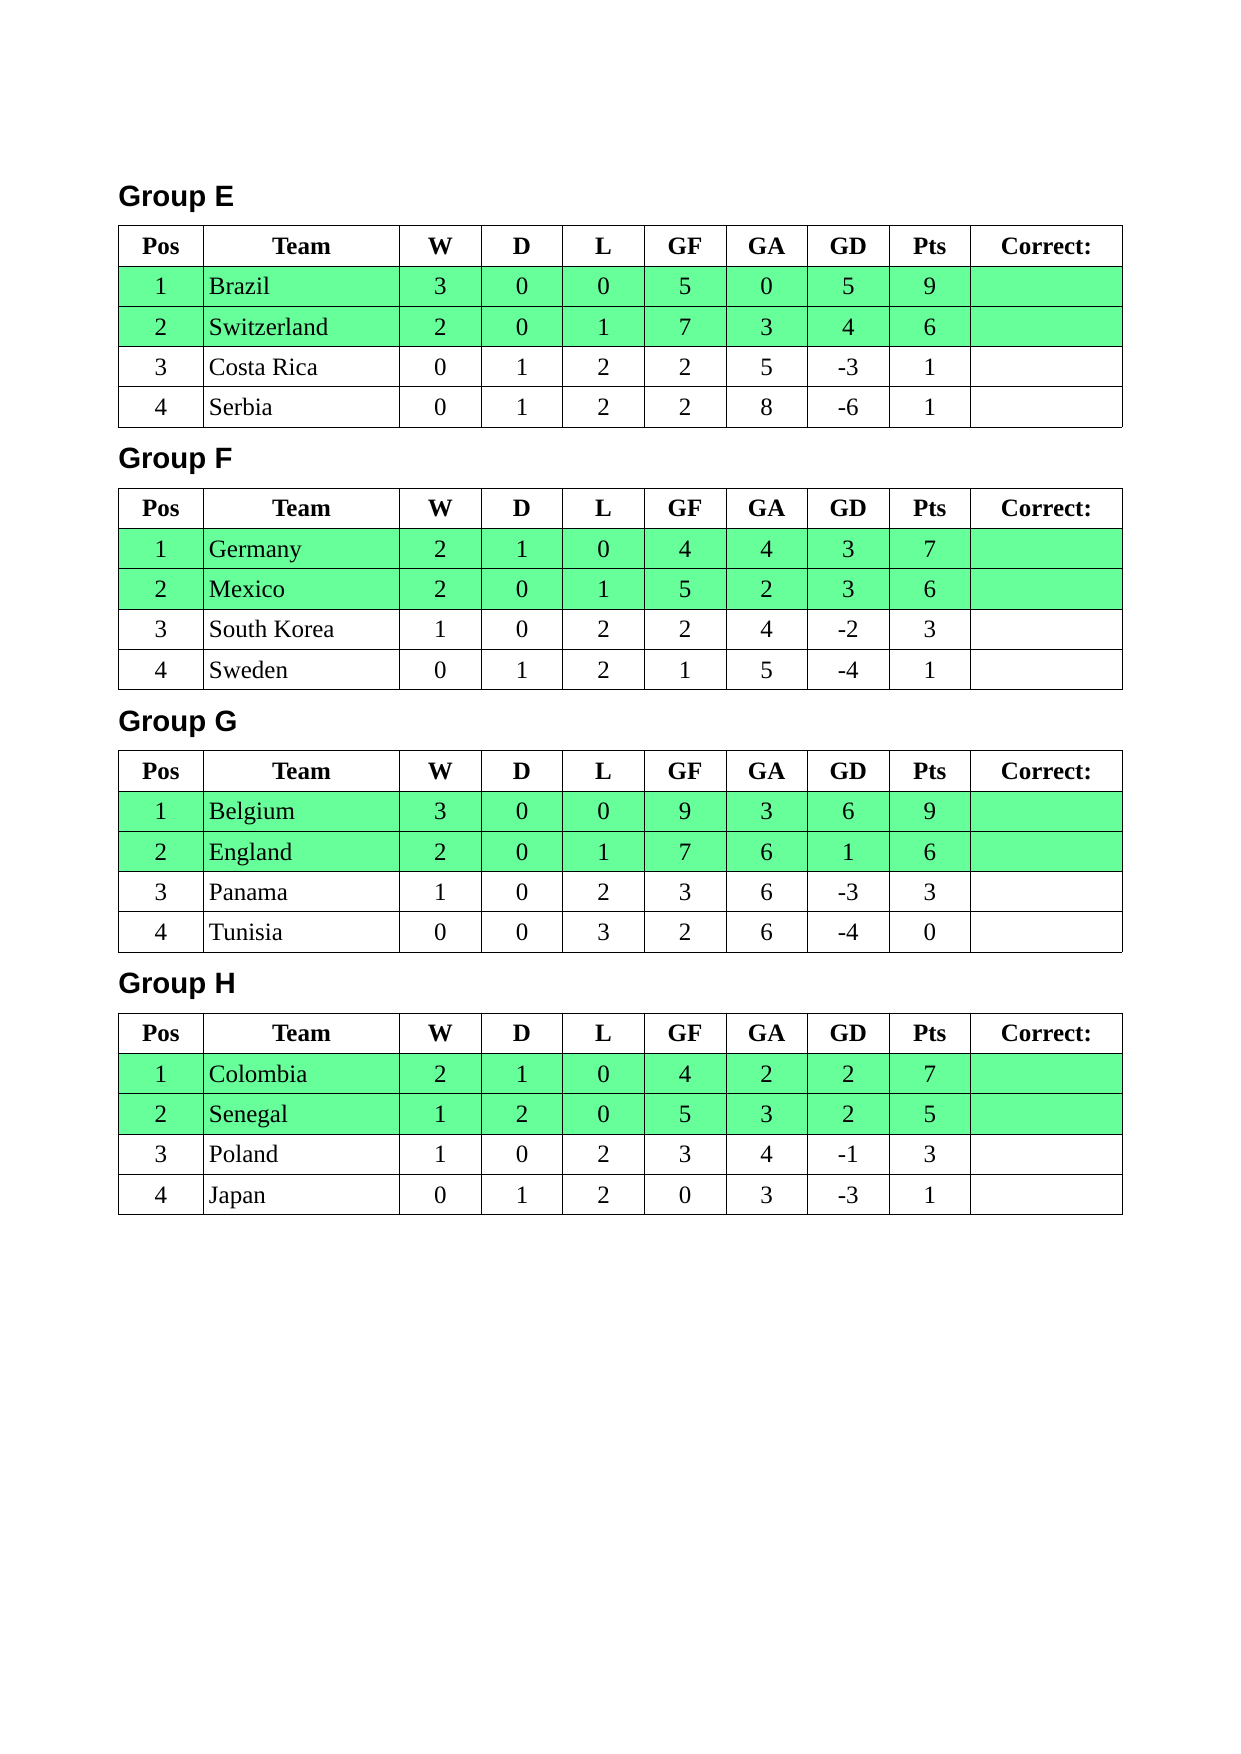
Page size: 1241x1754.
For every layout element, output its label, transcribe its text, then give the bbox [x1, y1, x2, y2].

table_cell 2 [563, 650, 644, 689]
table_header GA [727, 489, 807, 528]
table_cell 0 [890, 912, 970, 952]
table_cell 6 [808, 792, 889, 831]
table_cell 3 [890, 610, 970, 649]
table_header D [482, 226, 562, 266]
table_cell 4 [119, 387, 203, 427]
table_cell 4 [808, 307, 889, 346]
table_cell 3 [808, 529, 889, 568]
table_cell -4 [808, 912, 889, 952]
table_cell -1 [808, 1135, 889, 1174]
table_cell 1 [400, 610, 481, 649]
table_cell 8 [727, 387, 807, 427]
table_cell 3 [119, 872, 203, 911]
table_header Pos [119, 751, 203, 791]
table_header D [482, 489, 562, 528]
table_header Pos [119, 489, 203, 528]
table_header W [400, 489, 481, 528]
table_cell 0 [482, 872, 562, 911]
table_cell 2 [645, 347, 726, 386]
table_cell 1 [119, 1054, 203, 1093]
subtitle Group F [118, 441, 1122, 475]
table_cell Senegal [204, 1094, 399, 1134]
table_cell 3 [727, 792, 807, 831]
table_cell -3 [808, 347, 889, 386]
table_header GF [645, 226, 726, 266]
table_cell 0 [645, 1175, 726, 1214]
table_header Pts [890, 226, 970, 266]
table_cell [971, 307, 1122, 346]
table_cell 2 [400, 832, 481, 871]
table_cell 2 [563, 610, 644, 649]
table_cell 1 [890, 387, 970, 427]
table_cell 1 [119, 792, 203, 831]
table_cell Belgium [204, 792, 399, 831]
table_cell 0 [400, 912, 481, 952]
table_cell 5 [645, 267, 726, 306]
table_cell Tunisia [204, 912, 399, 952]
table_cell 2 [400, 529, 481, 568]
table_header L [563, 226, 644, 266]
table_cell 7 [890, 1054, 970, 1093]
table_cell 9 [890, 267, 970, 306]
table_cell 0 [482, 569, 562, 609]
table_header W [400, 1014, 481, 1053]
table_header Correct: [971, 226, 1122, 266]
table_cell 2 [563, 347, 644, 386]
table_cell 3 [563, 912, 644, 952]
table_cell Germany [204, 529, 399, 568]
table_cell 3 [727, 1094, 807, 1134]
table_cell 5 [727, 650, 807, 689]
table_cell 0 [482, 792, 562, 831]
table_cell 4 [645, 529, 726, 568]
table_cell 1 [890, 1175, 970, 1214]
table_cell 3 [808, 569, 889, 609]
table_cell 2 [400, 1054, 481, 1093]
table_cell 2 [727, 1054, 807, 1093]
table_cell 3 [890, 872, 970, 911]
table_cell 3 [727, 307, 807, 346]
table_cell 1 [563, 307, 644, 346]
table_cell 2 [808, 1094, 889, 1134]
subtitle Group H [118, 966, 1122, 1000]
table_cell 4 [645, 1054, 726, 1093]
table_cell 6 [727, 912, 807, 952]
table_header Pos [119, 226, 203, 266]
subtitle Group E [118, 179, 1122, 213]
table_cell Switzerland [204, 307, 399, 346]
table_cell 1 [645, 650, 726, 689]
table_cell [971, 1094, 1122, 1134]
table_header L [563, 489, 644, 528]
table_cell 3 [727, 1175, 807, 1214]
table_cell 0 [400, 347, 481, 386]
table_cell [971, 872, 1122, 911]
table_header Pts [890, 1014, 970, 1053]
table_header Team [204, 489, 399, 528]
table_cell 0 [400, 650, 481, 689]
table_cell 5 [808, 267, 889, 306]
table_header Correct: [971, 489, 1122, 528]
table_cell 7 [890, 529, 970, 568]
table_cell 1 [400, 872, 481, 911]
table_cell 6 [890, 307, 970, 346]
table_header GF [645, 1014, 726, 1053]
table_header GD [808, 1014, 889, 1053]
table_cell Colombia [204, 1054, 399, 1093]
table_header GA [727, 1014, 807, 1053]
table_cell 2 [808, 1054, 889, 1093]
table_cell [971, 267, 1122, 306]
table_cell 3 [645, 1135, 726, 1174]
table_cell 5 [890, 1094, 970, 1134]
table_header GF [645, 489, 726, 528]
table_header GA [727, 226, 807, 266]
table_cell -6 [808, 387, 889, 427]
table_cell Panama [204, 872, 399, 911]
table_header GD [808, 226, 889, 266]
table_cell Poland [204, 1135, 399, 1174]
table_cell 2 [727, 569, 807, 609]
table_cell [971, 569, 1122, 609]
table_cell 3 [119, 347, 203, 386]
table_cell 6 [890, 832, 970, 871]
table_header Pts [890, 489, 970, 528]
table_cell [971, 912, 1122, 952]
table_cell 7 [645, 307, 726, 346]
table_cell 2 [119, 832, 203, 871]
table_cell 6 [727, 872, 807, 911]
table_cell 3 [645, 872, 726, 911]
table_cell 9 [890, 792, 970, 831]
table_cell 2 [400, 307, 481, 346]
table_header W [400, 751, 481, 791]
table_cell Costa Rica [204, 347, 399, 386]
table_cell -4 [808, 650, 889, 689]
table_cell 2 [563, 387, 644, 427]
table_cell [971, 610, 1122, 649]
table_cell 1 [482, 529, 562, 568]
table_cell 2 [119, 1094, 203, 1134]
table_header GD [808, 489, 889, 528]
table_header D [482, 751, 562, 791]
table_cell 1 [482, 650, 562, 689]
table_cell 1 [890, 347, 970, 386]
table_cell [971, 832, 1122, 871]
table_header Pts [890, 751, 970, 791]
table_cell 2 [482, 1094, 562, 1134]
table_cell 0 [563, 792, 644, 831]
table_cell -3 [808, 1175, 889, 1214]
table_cell 5 [727, 347, 807, 386]
table_cell 0 [482, 307, 562, 346]
table_cell Serbia [204, 387, 399, 427]
table_cell Sweden [204, 650, 399, 689]
table_cell 0 [563, 1054, 644, 1093]
table_cell 3 [119, 1135, 203, 1174]
table_cell 0 [400, 387, 481, 427]
table_header Correct: [971, 1014, 1122, 1053]
table_cell 1 [119, 529, 203, 568]
table_cell Japan [204, 1175, 399, 1214]
table_cell [971, 792, 1122, 831]
table_cell 1 [808, 832, 889, 871]
table_header W [400, 226, 481, 266]
table_cell -2 [808, 610, 889, 649]
table_cell 0 [400, 1175, 481, 1214]
table_header Pos [119, 1014, 203, 1053]
table_cell 0 [727, 267, 807, 306]
table_cell 1 [482, 387, 562, 427]
table_cell 1 [400, 1135, 481, 1174]
table_cell Mexico [204, 569, 399, 609]
table_header GD [808, 751, 889, 791]
table_cell 4 [119, 912, 203, 952]
table_cell 0 [482, 832, 562, 871]
table_cell 5 [645, 569, 726, 609]
table_cell 3 [119, 610, 203, 649]
table_cell 6 [890, 569, 970, 609]
table_cell 2 [563, 1135, 644, 1174]
table_cell 0 [482, 610, 562, 649]
table_cell [971, 1135, 1122, 1174]
table_cell 2 [645, 610, 726, 649]
table_cell 0 [563, 1094, 644, 1134]
table_header Correct: [971, 751, 1122, 791]
table_cell 5 [645, 1094, 726, 1134]
table_cell 1 [563, 569, 644, 609]
table_cell 4 [727, 529, 807, 568]
table_cell [971, 1175, 1122, 1214]
table_cell 2 [645, 912, 726, 952]
table_header L [563, 751, 644, 791]
table_cell 2 [563, 872, 644, 911]
table_cell 1 [119, 267, 203, 306]
table_cell 1 [890, 650, 970, 689]
table_cell Brazil [204, 267, 399, 306]
table_cell 0 [563, 267, 644, 306]
table_cell 1 [400, 1094, 481, 1134]
table_cell 1 [482, 1054, 562, 1093]
table_cell 3 [890, 1135, 970, 1174]
table_cell 0 [482, 912, 562, 952]
table_cell South Korea [204, 610, 399, 649]
table_header L [563, 1014, 644, 1053]
table_cell 3 [400, 267, 481, 306]
table_header D [482, 1014, 562, 1053]
table_cell 3 [400, 792, 481, 831]
table_header Team [204, 751, 399, 791]
table_cell 0 [482, 267, 562, 306]
table_cell 2 [645, 387, 726, 427]
table_cell 0 [563, 529, 644, 568]
table_cell 4 [727, 610, 807, 649]
table_cell 2 [119, 307, 203, 346]
table_cell [971, 347, 1122, 386]
table_cell 4 [727, 1135, 807, 1174]
table_header GF [645, 751, 726, 791]
table_cell 4 [119, 1175, 203, 1214]
table_cell 1 [482, 1175, 562, 1214]
table_cell 7 [645, 832, 726, 871]
table_cell 1 [563, 832, 644, 871]
table_cell [971, 650, 1122, 689]
table_header Team [204, 1014, 399, 1053]
table_cell 6 [727, 832, 807, 871]
subtitle Group G [118, 704, 1122, 738]
table_cell England [204, 832, 399, 871]
table_cell 4 [119, 650, 203, 689]
table_cell 2 [400, 569, 481, 609]
table_header GA [727, 751, 807, 791]
table_cell 2 [119, 569, 203, 609]
table_cell 2 [563, 1175, 644, 1214]
table_cell [971, 1054, 1122, 1093]
table_cell 0 [482, 1135, 562, 1174]
table_cell 9 [645, 792, 726, 831]
table_cell [971, 529, 1122, 568]
table_header Team [204, 226, 399, 266]
table_cell 1 [482, 347, 562, 386]
table_cell [971, 387, 1122, 427]
table_cell -3 [808, 872, 889, 911]
